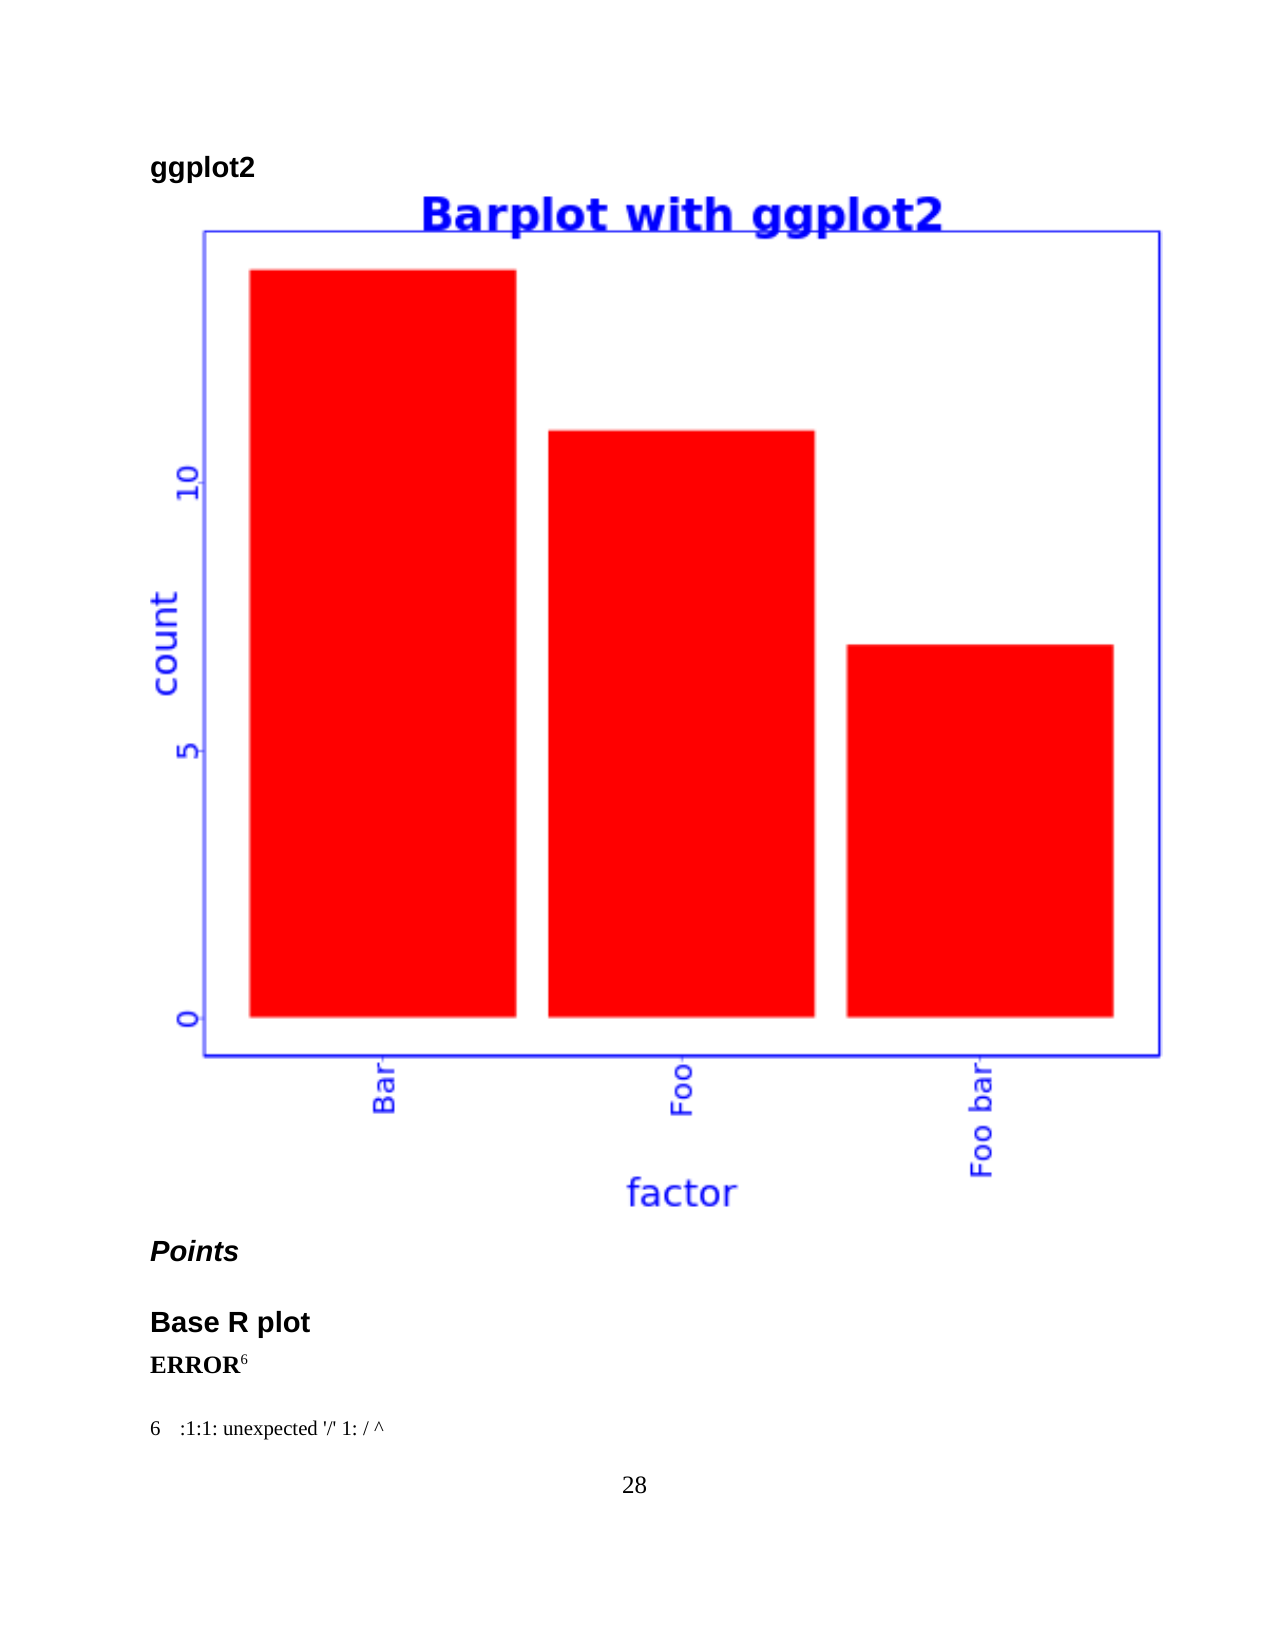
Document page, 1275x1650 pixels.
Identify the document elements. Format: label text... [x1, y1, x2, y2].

text :1:1: unexpected '/' 1: / ^ [150, 1416, 1125, 1440]
picture [150, 196, 1163, 1209]
text ERROR [150, 1351, 1125, 1379]
subtitle ggplot2 [150, 150, 1125, 183]
subtitle Points [150, 1233, 1125, 1267]
subtitle Base R plot [150, 1304, 1125, 1338]
